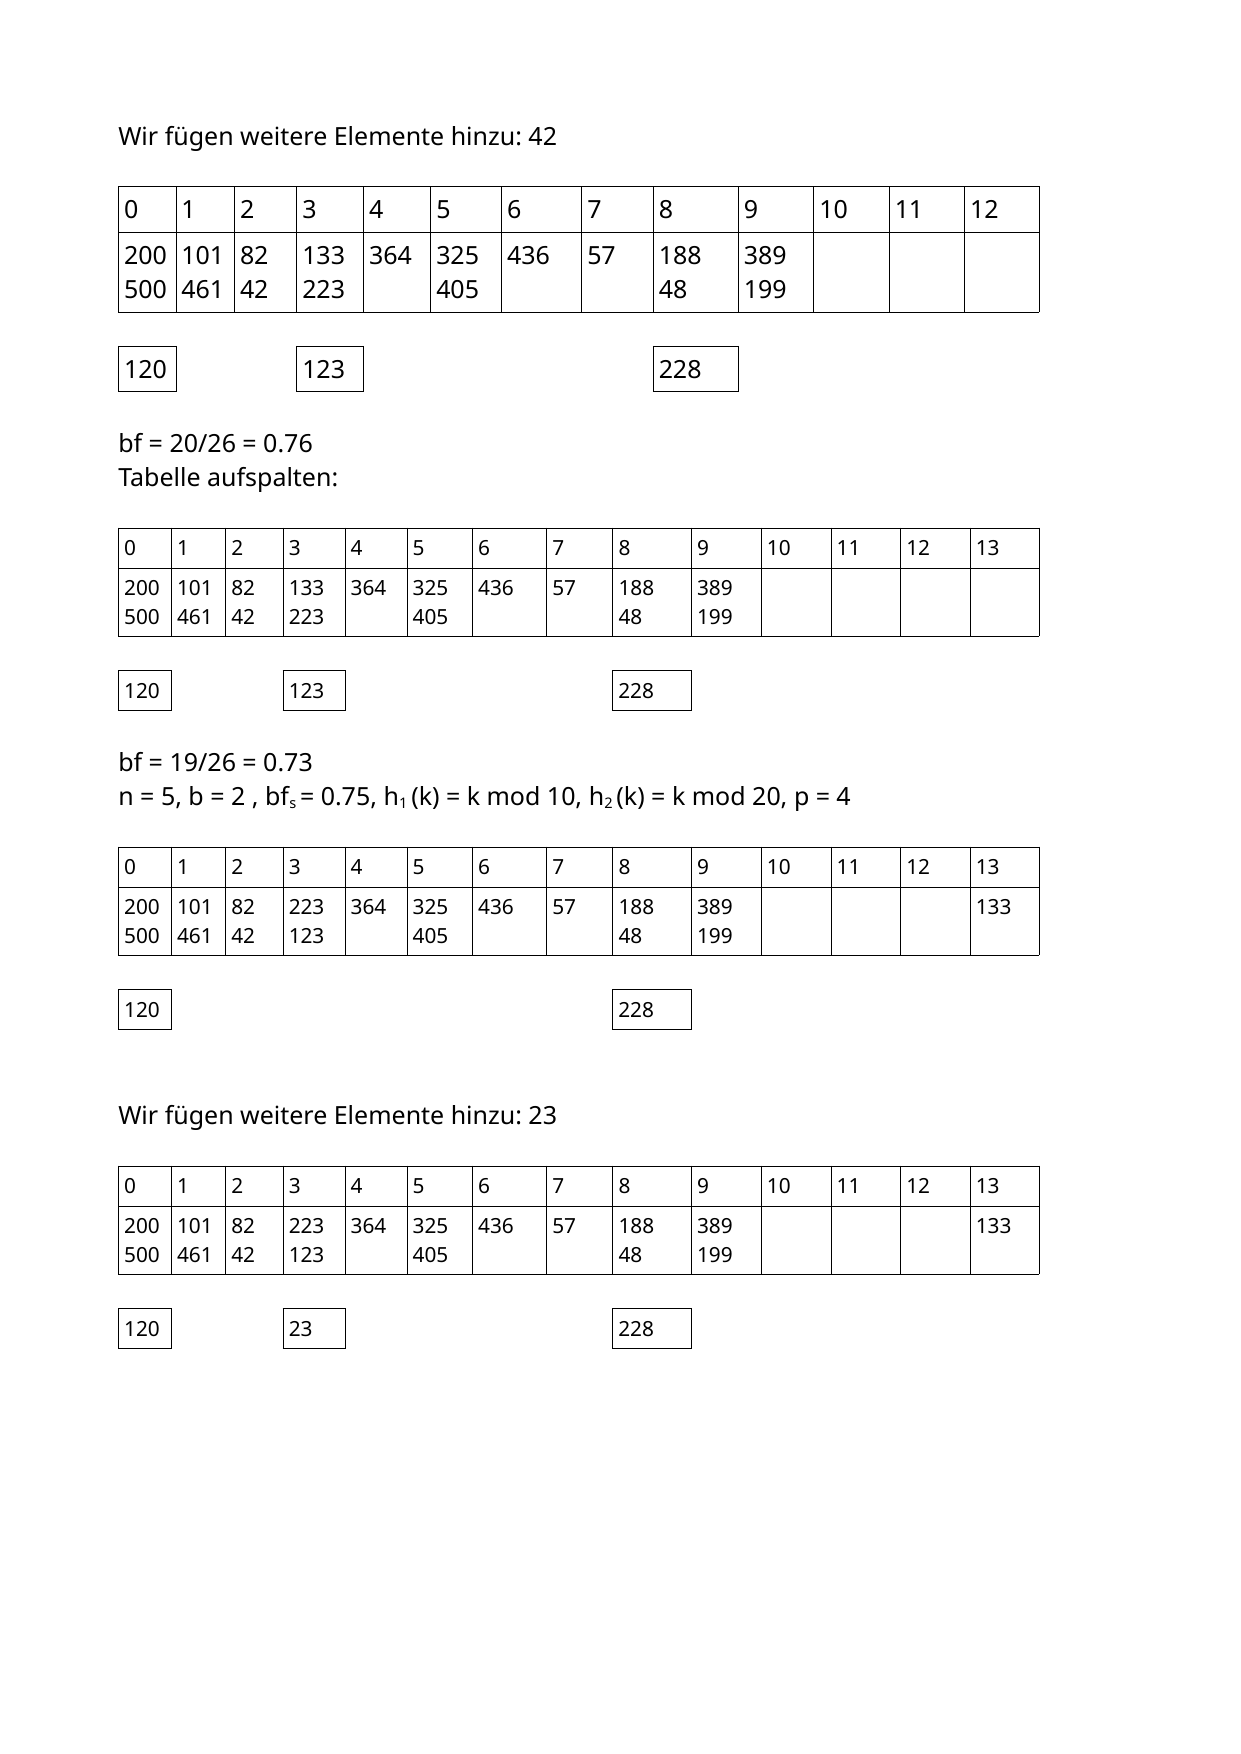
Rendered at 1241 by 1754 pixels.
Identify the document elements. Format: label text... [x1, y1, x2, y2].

table_header [283, 989, 345, 1029]
text Wir fügen weitere Elemente hinzu: 42 [118, 118, 1122, 152]
table_header 228 [613, 1309, 691, 1348]
table_header [177, 346, 234, 391]
table_header 4 [346, 848, 407, 887]
table_header 10 [814, 187, 889, 232]
table_cell 364 [346, 1207, 407, 1274]
table_header 10 [762, 848, 831, 887]
table_cell 133 [971, 888, 1039, 955]
table_header [813, 346, 889, 391]
table_header 123 [284, 671, 345, 710]
table_header [739, 346, 813, 391]
table_header 5 [408, 1167, 472, 1206]
table_header 4 [346, 529, 407, 568]
table_header 23 [284, 1309, 345, 1348]
table_header [172, 670, 225, 710]
table_cell 101 461 [172, 888, 225, 955]
table_header 2 [235, 187, 296, 232]
table_header 4 [364, 187, 430, 232]
text n = 5, b = 2 , bfs = 0.75, h1 (k) = k mod 10, h2 (k) = k mod 20, p = 4 [118, 778, 1122, 813]
table_cell 389 199 [739, 233, 813, 312]
table_header [472, 670, 546, 710]
table_header 120 [119, 671, 171, 710]
table_header [172, 1308, 225, 1348]
table_header 2 [226, 529, 283, 568]
table_header 0 [119, 1167, 171, 1206]
table_header 6 [473, 848, 546, 887]
table_cell 188 48 [613, 569, 691, 636]
table_cell [814, 233, 889, 312]
table_header 6 [502, 187, 581, 232]
table_header 7 [547, 529, 612, 568]
table_header 3 [284, 848, 345, 887]
table_header [581, 346, 653, 391]
table_cell [832, 569, 900, 636]
table_header 11 [832, 529, 900, 568]
table_header [501, 346, 581, 391]
table_cell 82 42 [226, 888, 283, 955]
text bf = 20/26 = 0.76 [118, 426, 1122, 459]
table_header [430, 346, 501, 391]
table_cell 200 500 [119, 233, 176, 312]
table_header 228 [613, 671, 691, 710]
table_cell 223 123 [284, 1207, 345, 1274]
table_cell [832, 888, 900, 955]
table_header 3 [284, 1167, 345, 1206]
table_cell 223 123 [284, 888, 345, 955]
table_header 8 [654, 187, 738, 232]
table_header [225, 1308, 283, 1348]
table_header 120 [119, 1309, 171, 1348]
table_header [692, 989, 761, 1029]
table_cell 389 199 [692, 569, 761, 636]
table_header [472, 1308, 546, 1348]
table_cell 82 42 [226, 569, 283, 636]
table_header 8 [613, 1167, 691, 1206]
text Wir fügen weitere Elemente hinzu: 23 [118, 1097, 1122, 1132]
table_header 13 [971, 529, 1039, 568]
table_header 12 [965, 187, 1039, 232]
table_cell 82 42 [226, 1207, 283, 1274]
table_cell 200 500 [119, 569, 171, 636]
table_cell 364 [346, 569, 407, 636]
table_header [830, 670, 900, 710]
text bf = 19/26 = 0.73 [118, 744, 1122, 778]
table_header 120 [119, 990, 171, 1029]
table_header [346, 1308, 407, 1348]
table_header 5 [431, 187, 501, 232]
table_header 0 [119, 187, 176, 232]
table_cell [832, 1207, 900, 1274]
table_cell 101 461 [172, 569, 225, 636]
table_cell 436 [473, 569, 546, 636]
table_cell 200 500 [119, 1207, 171, 1274]
table_header [692, 670, 761, 710]
table_header 0 [119, 848, 171, 887]
table_cell 57 [547, 888, 612, 955]
table_cell 325 405 [431, 233, 501, 312]
table_cell 133 223 [284, 569, 345, 636]
table_cell 325 405 [408, 569, 472, 636]
table_header 2 [226, 1167, 283, 1206]
table_header 10 [762, 529, 831, 568]
table_cell [965, 233, 1039, 312]
table_header [761, 989, 830, 1029]
table_header [364, 346, 430, 391]
table_cell [901, 569, 970, 636]
table_cell 188 48 [613, 1207, 691, 1274]
table_header 120 [119, 347, 176, 391]
table_header 1 [177, 187, 234, 232]
table_header 1 [172, 848, 225, 887]
table_cell 200 500 [119, 888, 171, 955]
table_cell [762, 888, 831, 955]
table_header 5 [408, 529, 472, 568]
table_header [225, 989, 283, 1029]
table_cell 133 223 [297, 233, 363, 312]
table_header 0 [119, 529, 171, 568]
table_header 9 [739, 187, 813, 232]
table_header [234, 346, 296, 391]
table_header [546, 1308, 612, 1348]
table_header [830, 989, 900, 1029]
table_cell 389 199 [692, 888, 761, 955]
table_header [970, 989, 1039, 1029]
table_header [900, 989, 970, 1029]
table_cell 57 [582, 233, 653, 312]
table_header [761, 670, 830, 710]
table_cell 436 [473, 888, 546, 955]
table_header 9 [692, 848, 761, 887]
table_header [346, 670, 407, 710]
table_cell [901, 1207, 970, 1274]
table_cell 101 461 [172, 1207, 225, 1274]
table_cell 188 48 [654, 233, 738, 312]
table_header [546, 989, 612, 1029]
table_header 11 [832, 1167, 900, 1206]
table_cell [971, 569, 1039, 636]
table_header 8 [613, 529, 691, 568]
table_cell 82 42 [235, 233, 296, 312]
table_header [225, 670, 283, 710]
table_header [472, 989, 546, 1029]
table_header 3 [297, 187, 363, 232]
table_header 12 [901, 848, 970, 887]
table_header 12 [901, 529, 970, 568]
table_header 228 [654, 347, 738, 391]
table_header 123 [297, 347, 363, 391]
table_header 6 [473, 1167, 546, 1206]
table_header [761, 1308, 830, 1348]
table_header [172, 989, 225, 1029]
table_header [970, 1308, 1039, 1348]
table_header [889, 346, 964, 391]
table_header 2 [226, 848, 283, 887]
table_header 7 [547, 848, 612, 887]
table_cell 364 [364, 233, 430, 312]
table_header 4 [346, 1167, 407, 1206]
table_header [964, 346, 1039, 391]
table_header 13 [971, 1167, 1039, 1206]
table_cell 389 199 [692, 1207, 761, 1274]
table_cell 101 461 [177, 233, 234, 312]
table_header [900, 670, 970, 710]
table_cell 57 [547, 569, 612, 636]
table_cell [762, 1207, 831, 1274]
table_header 9 [692, 529, 761, 568]
table_header [407, 989, 472, 1029]
table_header 8 [613, 848, 691, 887]
table_header 1 [172, 1167, 225, 1206]
table_cell 436 [502, 233, 581, 312]
table_header 3 [284, 529, 345, 568]
table_header [345, 989, 407, 1029]
table_cell 364 [346, 888, 407, 955]
text Tabelle aufspalten: [118, 459, 1122, 494]
table_header [407, 670, 472, 710]
table_cell 325 405 [408, 1207, 472, 1274]
table_header [830, 1308, 900, 1348]
table_header [407, 1308, 472, 1348]
table_header 5 [408, 848, 472, 887]
table_header 13 [971, 848, 1039, 887]
table_header 10 [762, 1167, 831, 1206]
table_header 1 [172, 529, 225, 568]
table_header 7 [582, 187, 653, 232]
table_header 11 [890, 187, 964, 232]
table_header [546, 670, 612, 710]
table_header 228 [613, 990, 691, 1029]
table_header 11 [832, 848, 900, 887]
table_header [692, 1308, 761, 1348]
table_header [900, 1308, 970, 1348]
table_cell 57 [547, 1207, 612, 1274]
table_header 7 [547, 1167, 612, 1206]
table_header [970, 670, 1039, 710]
table_cell [890, 233, 964, 312]
table_header 12 [901, 1167, 970, 1206]
table_cell [762, 569, 831, 636]
table_header 9 [692, 1167, 761, 1206]
table_cell 436 [473, 1207, 546, 1274]
table_cell 325 405 [408, 888, 472, 955]
table_cell 188 48 [613, 888, 691, 955]
table_cell 133 [971, 1207, 1039, 1274]
table_header 6 [473, 529, 546, 568]
table_cell [901, 888, 970, 955]
